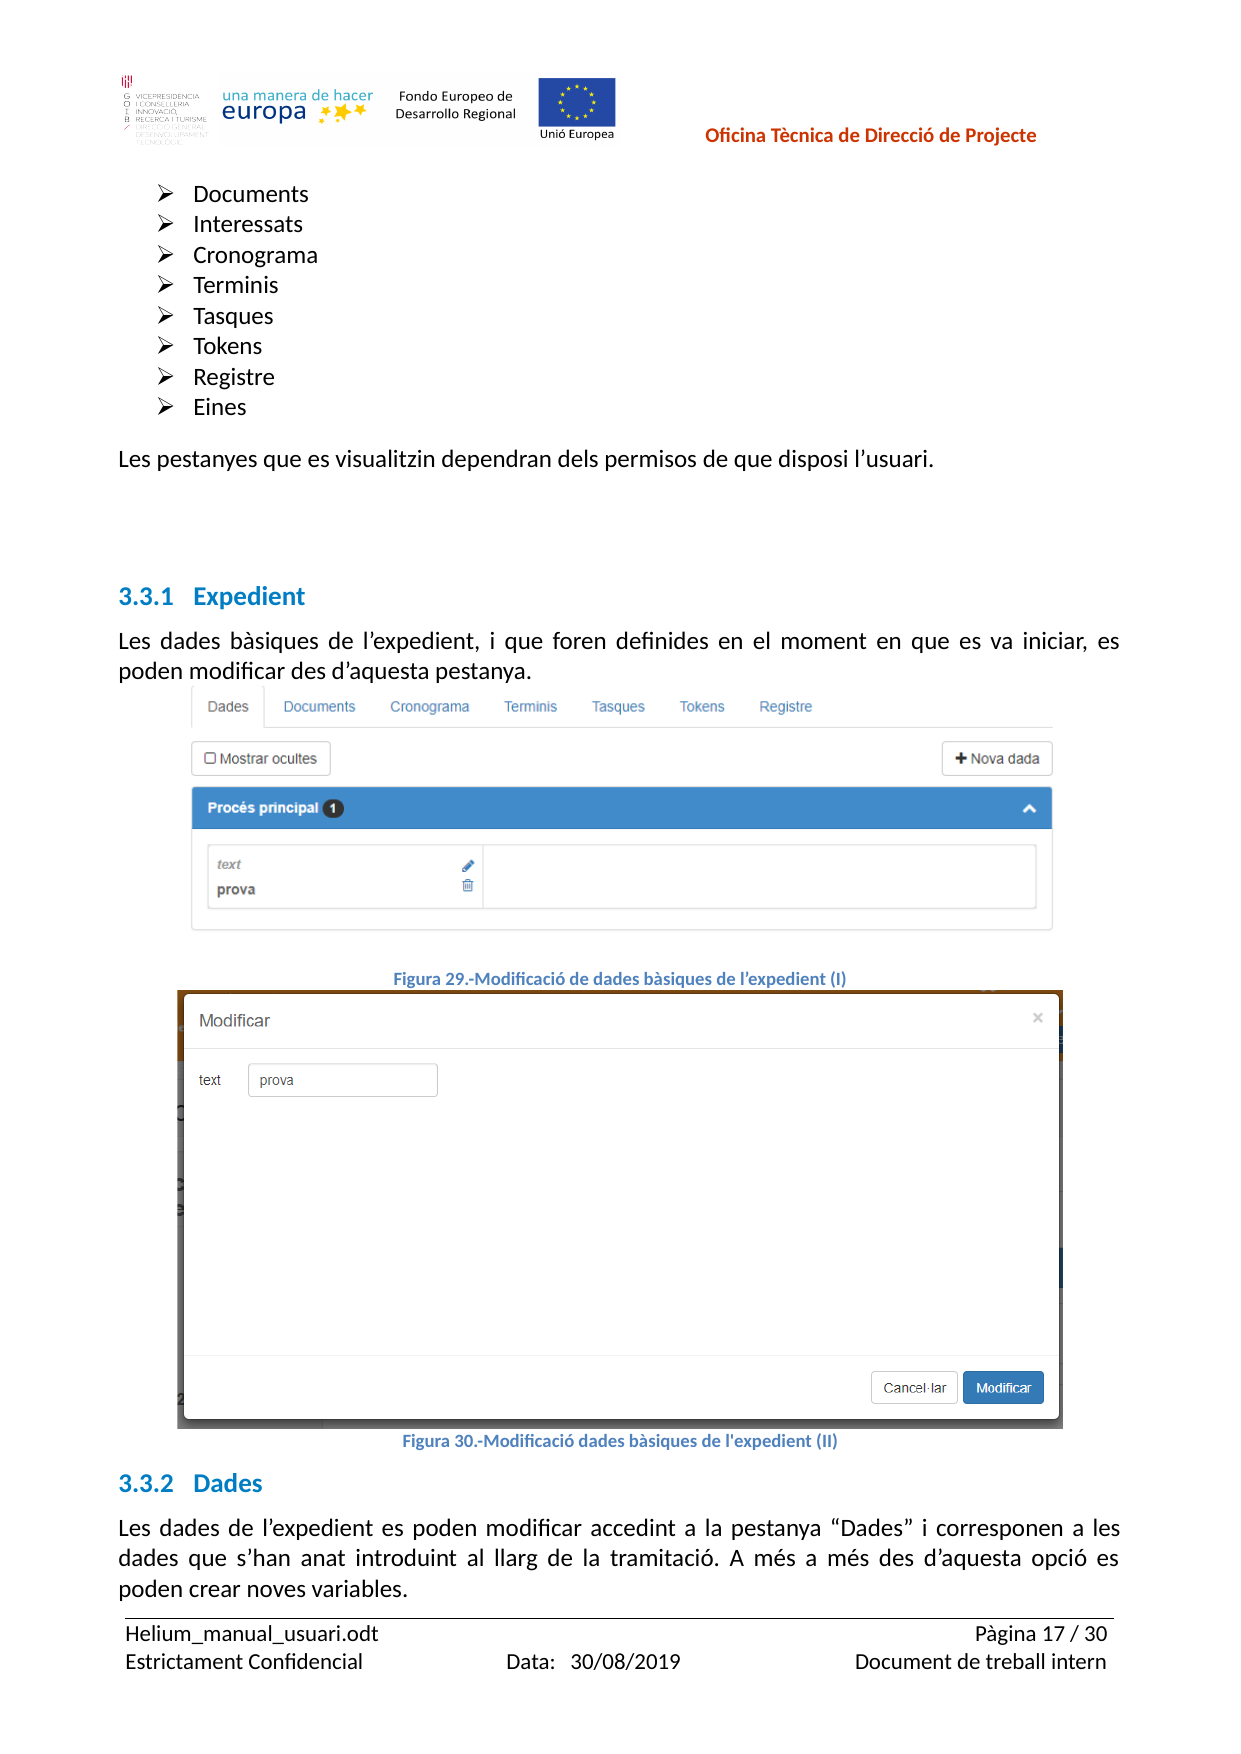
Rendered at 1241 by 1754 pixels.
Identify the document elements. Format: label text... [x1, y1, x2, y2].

picture [177, 990, 1063, 1429]
subtitle Dades [118, 1466, 1122, 1499]
text Figura 29.-Modificació de dades bàsiques de l’expedient (I) [118, 968, 1122, 991]
text Les dades de l’expedient es poden modificar accedint a la pestanya “Dades” i corresponen a les dades que s’han anat introduint al llarg de la tramitació. A més a més des d’aquesta opció es poden crear noves variables. [118, 1512, 1122, 1603]
subtitle Expedient [118, 579, 1122, 612]
list Documents [156, 178, 1122, 208]
picture [219, 73, 621, 147]
list Registre [156, 361, 1122, 391]
picture [118, 73, 213, 147]
list Terminis [156, 269, 1122, 300]
text Les dades bàsiques de l’expedient, i que foren definides en el moment en que es va iniciar, es poden modificar des d’aquesta pestanya. [118, 625, 1122, 686]
list Tasques [156, 300, 1122, 330]
list Interessats [156, 208, 1122, 239]
text Figura 30.-Modificació dades bàsiques de l'expedient (II) [118, 1429, 1122, 1452]
list Tokens [156, 330, 1122, 361]
list Eines [156, 391, 1122, 422]
list Cronograma [156, 239, 1122, 269]
text Les pestanyes que es visualitzin dependran dels permisos de que disposi l’usuari. [118, 443, 1122, 473]
picture [177, 686, 1063, 968]
